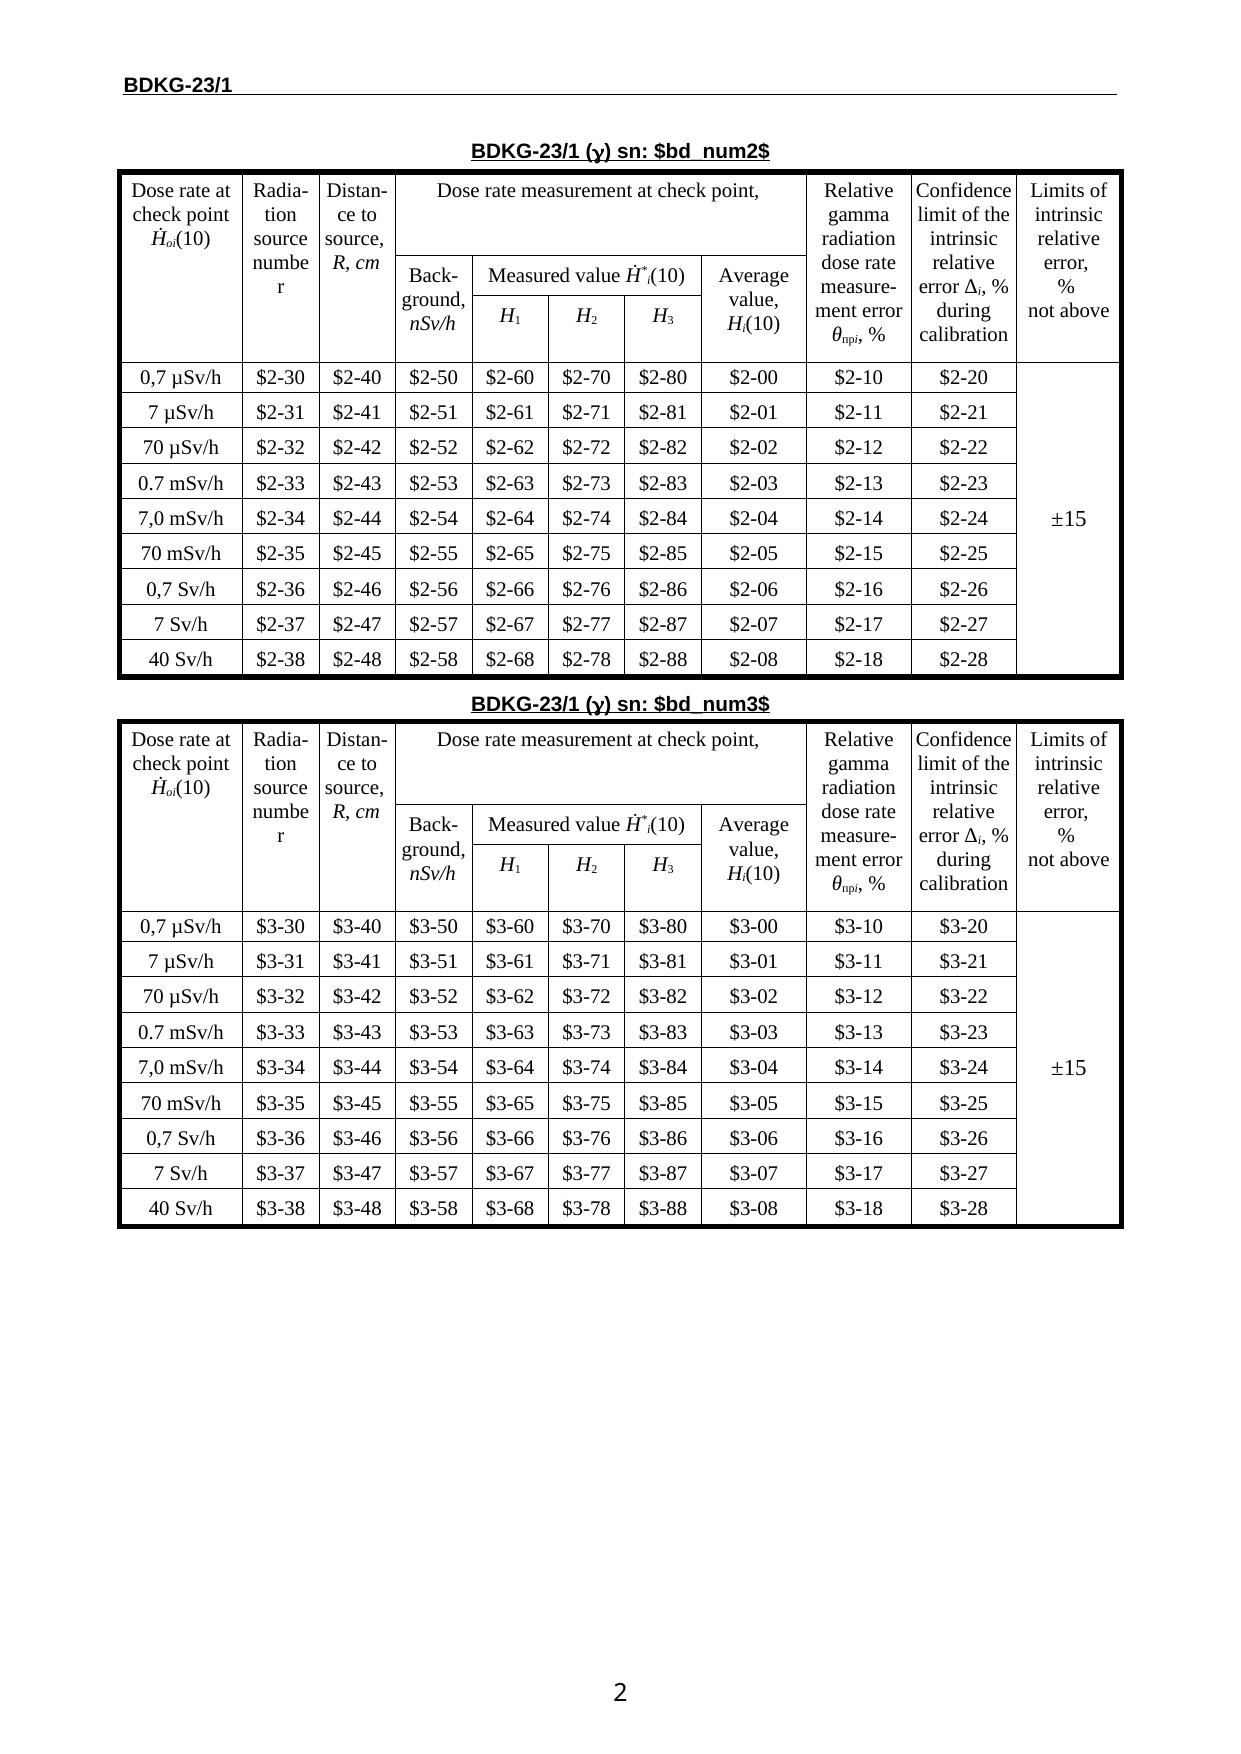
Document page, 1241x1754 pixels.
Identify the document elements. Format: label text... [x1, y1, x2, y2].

table_cell $3-45 [320, 1083, 395, 1117]
table_cell $2-30 [243, 363, 319, 392]
table_cell Limits of intrinsic relative error, % not above [1017, 175, 1119, 362]
table_cell $2-44 [320, 499, 395, 533]
table_header BDKG-23/1 (γ) sn: $bd_num3$ [119, 680, 1121, 718]
table_cell H3 [625, 296, 701, 362]
table_cell Measured value Ḣ*i(10) [473, 805, 701, 844]
table_cell $2-21 [912, 393, 1016, 427]
table_cell $2-12 [807, 428, 911, 462]
table_cell $3-58 [396, 1189, 472, 1223]
table_cell $2-61 [473, 393, 548, 427]
table_cell Limits of intrinsic relative error, % not above [1017, 724, 1119, 911]
table_cell H2 [549, 296, 624, 362]
table_cell $3-62 [473, 977, 548, 1012]
table_cell $2-23 [912, 464, 1016, 498]
table_cell $3-27 [912, 1154, 1016, 1188]
table_cell 70 µSv/h [122, 428, 242, 462]
table_cell $3-28 [912, 1189, 1016, 1223]
table_cell $3-14 [807, 1048, 911, 1082]
table_cell $3-06 [702, 1119, 806, 1153]
table_cell $3-82 [625, 977, 701, 1012]
table_cell 70 mSv/h [122, 534, 242, 568]
table_cell H1 [473, 296, 548, 362]
table_cell $2-11 [807, 393, 911, 427]
table_cell $3-56 [396, 1119, 472, 1153]
table_cell $2-58 [396, 640, 472, 674]
table_cell $3-12 [807, 977, 911, 1012]
table_cell $2-50 [396, 363, 472, 392]
table_cell $2-64 [473, 499, 548, 533]
table_cell $3-87 [625, 1154, 701, 1188]
table_cell $2-73 [549, 464, 624, 498]
table_cell $2-14 [807, 499, 911, 533]
table_cell Distan-ce to source, R, сm [320, 724, 395, 911]
table_cell 40 Sv/h [122, 1189, 242, 1223]
table_cell Average value, Hi(10) [702, 256, 806, 362]
table_cell $2-45 [320, 534, 395, 568]
table_cell $2-71 [549, 393, 624, 427]
table_cell $3-81 [625, 942, 701, 976]
table_cell $3-48 [320, 1189, 395, 1223]
table_cell $3-41 [320, 942, 395, 976]
table_cell $3-15 [807, 1083, 911, 1117]
table_cell $2-27 [912, 605, 1016, 639]
table_cell $2-05 [702, 534, 806, 568]
table_cell $2-22 [912, 428, 1016, 462]
table_cell $3-07 [702, 1154, 806, 1188]
table_cell $3-18 [807, 1189, 911, 1223]
table_cell $2-68 [473, 640, 548, 674]
table_cell Average value, Hi(10) [702, 805, 806, 911]
table_cell $2-38 [243, 640, 319, 674]
table_cell $2-10 [807, 363, 911, 392]
table_cell 7 µSv/h [122, 942, 242, 976]
table_cell $3-24 [912, 1048, 1016, 1082]
table_cell $3-71 [549, 942, 624, 976]
table_cell $3-03 [702, 1013, 806, 1047]
table_cell ±15 [1017, 912, 1119, 1223]
table_cell $2-16 [807, 569, 911, 604]
table_cell $2-33 [243, 464, 319, 498]
table_cell $3-66 [473, 1119, 548, 1153]
table_cell $3-13 [807, 1013, 911, 1047]
table_cell $3-11 [807, 942, 911, 976]
table_cell $2-51 [396, 393, 472, 427]
table_cell $3-77 [549, 1154, 624, 1188]
table_cell $3-01 [702, 942, 806, 976]
table_cell $2-75 [549, 534, 624, 568]
table_cell $2-54 [396, 499, 472, 533]
table_cell Relative gamma radiation dose rate measure-ment error θпрi, % [807, 724, 911, 911]
table_cell Radia-tion source number [243, 724, 319, 911]
table_cell $3-80 [625, 912, 701, 941]
table_cell $2-42 [320, 428, 395, 462]
table_cell $2-13 [807, 464, 911, 498]
table_cell Dose rate at check point Ḣoi(10) [122, 175, 242, 362]
table_cell $2-31 [243, 393, 319, 427]
table_cell $3-60 [473, 912, 548, 941]
table_cell $3-46 [320, 1119, 395, 1153]
table_cell $2-25 [912, 534, 1016, 568]
table_cell 70 mSv/h [122, 1083, 242, 1117]
table_cell $2-56 [396, 569, 472, 604]
table_cell $2-07 [702, 605, 806, 639]
table_cell $3-51 [396, 942, 472, 976]
table_cell 40 Sv/h [122, 640, 242, 674]
table_cell $2-18 [807, 640, 911, 674]
table_cell $3-85 [625, 1083, 701, 1117]
table_cell $2-84 [625, 499, 701, 533]
table_cell Back-ground, nSv/h [396, 256, 472, 362]
table_cell $2-53 [396, 464, 472, 498]
table_cell $2-03 [702, 464, 806, 498]
table_cell $3-35 [243, 1083, 319, 1117]
table_cell 0,7 Sv/h [122, 569, 242, 604]
table_cell 0.7 mSv/h [122, 1013, 242, 1047]
table_cell $2-08 [702, 640, 806, 674]
table_cell $3-32 [243, 977, 319, 1012]
table_cell H2 [549, 845, 624, 911]
table_cell Radia-tion source number [243, 175, 319, 362]
table_cell $3-25 [912, 1083, 1016, 1117]
table_cell $3-44 [320, 1048, 395, 1082]
table_cell $3-68 [473, 1189, 548, 1223]
table_cell $3-72 [549, 977, 624, 1012]
table_cell H1 [473, 845, 548, 911]
table_cell $3-43 [320, 1013, 395, 1047]
table_cell $2-32 [243, 428, 319, 462]
table_cell Distan-ce to source, R, сm [320, 175, 395, 362]
table_cell $3-17 [807, 1154, 911, 1188]
table_cell $2-47 [320, 605, 395, 639]
table_cell $2-00 [702, 363, 806, 392]
table_cell $2-81 [625, 393, 701, 427]
table_cell $2-83 [625, 464, 701, 498]
table_cell $3-36 [243, 1119, 319, 1153]
table_cell $3-70 [549, 912, 624, 941]
table_cell $2-26 [912, 569, 1016, 604]
table_cell $3-73 [549, 1013, 624, 1047]
table_cell $2-41 [320, 393, 395, 427]
table_cell Back-ground, nSv/h [396, 805, 472, 911]
table_cell $3-22 [912, 977, 1016, 1012]
table_cell $3-30 [243, 912, 319, 941]
table_cell Dose rate measurement at check point, [396, 175, 806, 255]
table_cell $3-08 [702, 1189, 806, 1223]
table_header BDKG-23/1 (γ) sn: $bd_num2$ [119, 133, 1121, 169]
table_cell $2-40 [320, 363, 395, 392]
table_cell $3-53 [396, 1013, 472, 1047]
table_cell $2-76 [549, 569, 624, 604]
table_cell 7,0 mSv/h [122, 1048, 242, 1082]
table_cell $2-20 [912, 363, 1016, 392]
table_cell ±15 [1017, 363, 1119, 674]
table_cell $2-04 [702, 499, 806, 533]
table_cell $3-05 [702, 1083, 806, 1117]
table_cell $3-88 [625, 1189, 701, 1223]
table_cell 7 µSv/h [122, 393, 242, 427]
table_cell $2-36 [243, 569, 319, 604]
table_cell $3-33 [243, 1013, 319, 1047]
table_cell $3-02 [702, 977, 806, 1012]
table_cell $3-86 [625, 1119, 701, 1153]
table_cell 7 Sv/h [122, 1154, 242, 1188]
table_cell $3-76 [549, 1119, 624, 1153]
table_cell $2-17 [807, 605, 911, 639]
table_cell $3-65 [473, 1083, 548, 1117]
table_cell $3-67 [473, 1154, 548, 1188]
table_cell $2-37 [243, 605, 319, 639]
table_cell $2-66 [473, 569, 548, 604]
table_cell 0,7 Sv/h [122, 1119, 242, 1153]
table_cell $2-34 [243, 499, 319, 533]
table_cell 70 µSv/h [122, 977, 242, 1012]
table_cell $3-42 [320, 977, 395, 1012]
table_cell $2-70 [549, 363, 624, 392]
table_cell H3 [625, 845, 701, 911]
table_cell $2-74 [549, 499, 624, 533]
table_cell $2-43 [320, 464, 395, 498]
table_cell $2-78 [549, 640, 624, 674]
table_cell $3-54 [396, 1048, 472, 1082]
table_cell $3-26 [912, 1119, 1016, 1153]
table_cell $2-24 [912, 499, 1016, 533]
table_cell Confidence limit of the intrinsic relative error Δi, % during calibration [912, 724, 1016, 911]
table_cell $2-01 [702, 393, 806, 427]
table_cell $2-35 [243, 534, 319, 568]
table_cell $2-62 [473, 428, 548, 462]
table_cell $2-86 [625, 569, 701, 604]
table_cell $3-83 [625, 1013, 701, 1047]
table_cell $3-75 [549, 1083, 624, 1117]
table_cell 0.7 mSv/h [122, 464, 242, 498]
table_cell Relative gamma radiation dose rate measure-ment error θпрi, % [807, 175, 911, 362]
table_cell $3-21 [912, 942, 1016, 976]
table_cell 0,7 µSv/h [122, 363, 242, 392]
table_cell $2-57 [396, 605, 472, 639]
table_cell Confidence limit of the intrinsic relative error Δi, % during calibration [912, 175, 1016, 362]
table_cell $2-06 [702, 569, 806, 604]
table_cell $3-31 [243, 942, 319, 976]
table_cell $3-20 [912, 912, 1016, 941]
table_cell $3-52 [396, 977, 472, 1012]
table_cell $3-55 [396, 1083, 472, 1117]
table_cell $2-87 [625, 605, 701, 639]
table_cell $3-78 [549, 1189, 624, 1223]
table_cell $3-04 [702, 1048, 806, 1082]
table_cell $2-65 [473, 534, 548, 568]
table_cell Dose rate measurement at check point, [396, 724, 806, 804]
table_cell 0,7 µSv/h [122, 912, 242, 941]
table_cell $3-64 [473, 1048, 548, 1082]
table_cell $3-57 [396, 1154, 472, 1188]
table_cell $3-38 [243, 1189, 319, 1223]
table_cell Dose rate at check point Ḣoi(10) [122, 724, 242, 911]
table_cell $3-16 [807, 1119, 911, 1153]
table_cell $3-84 [625, 1048, 701, 1082]
table_cell $2-52 [396, 428, 472, 462]
table_cell $2-28 [912, 640, 1016, 674]
table_cell $2-55 [396, 534, 472, 568]
table_cell 7 Sv/h [122, 605, 242, 639]
table_cell $3-10 [807, 912, 911, 941]
table_cell $2-60 [473, 363, 548, 392]
table_cell $3-00 [702, 912, 806, 941]
table_cell 7,0 mSv/h [122, 499, 242, 533]
table_cell $3-50 [396, 912, 472, 941]
table_cell $2-85 [625, 534, 701, 568]
table_cell $3-40 [320, 912, 395, 941]
table_cell $3-34 [243, 1048, 319, 1082]
table_cell $3-61 [473, 942, 548, 976]
table_cell $2-15 [807, 534, 911, 568]
table_cell $2-72 [549, 428, 624, 462]
table_cell $3-74 [549, 1048, 624, 1082]
table_cell $3-37 [243, 1154, 319, 1188]
table_cell Measured value Ḣ*i(10) [473, 256, 701, 294]
table_cell $2-46 [320, 569, 395, 604]
table_cell $2-77 [549, 605, 624, 639]
table_cell $3-47 [320, 1154, 395, 1188]
table_cell $2-88 [625, 640, 701, 674]
table_cell $2-63 [473, 464, 548, 498]
table_cell $3-63 [473, 1013, 548, 1047]
table_cell $2-67 [473, 605, 548, 639]
table_cell $2-48 [320, 640, 395, 674]
table_cell $3-23 [912, 1013, 1016, 1047]
table_cell $2-02 [702, 428, 806, 462]
table_cell $2-80 [625, 363, 701, 392]
table_cell $2-82 [625, 428, 701, 462]
